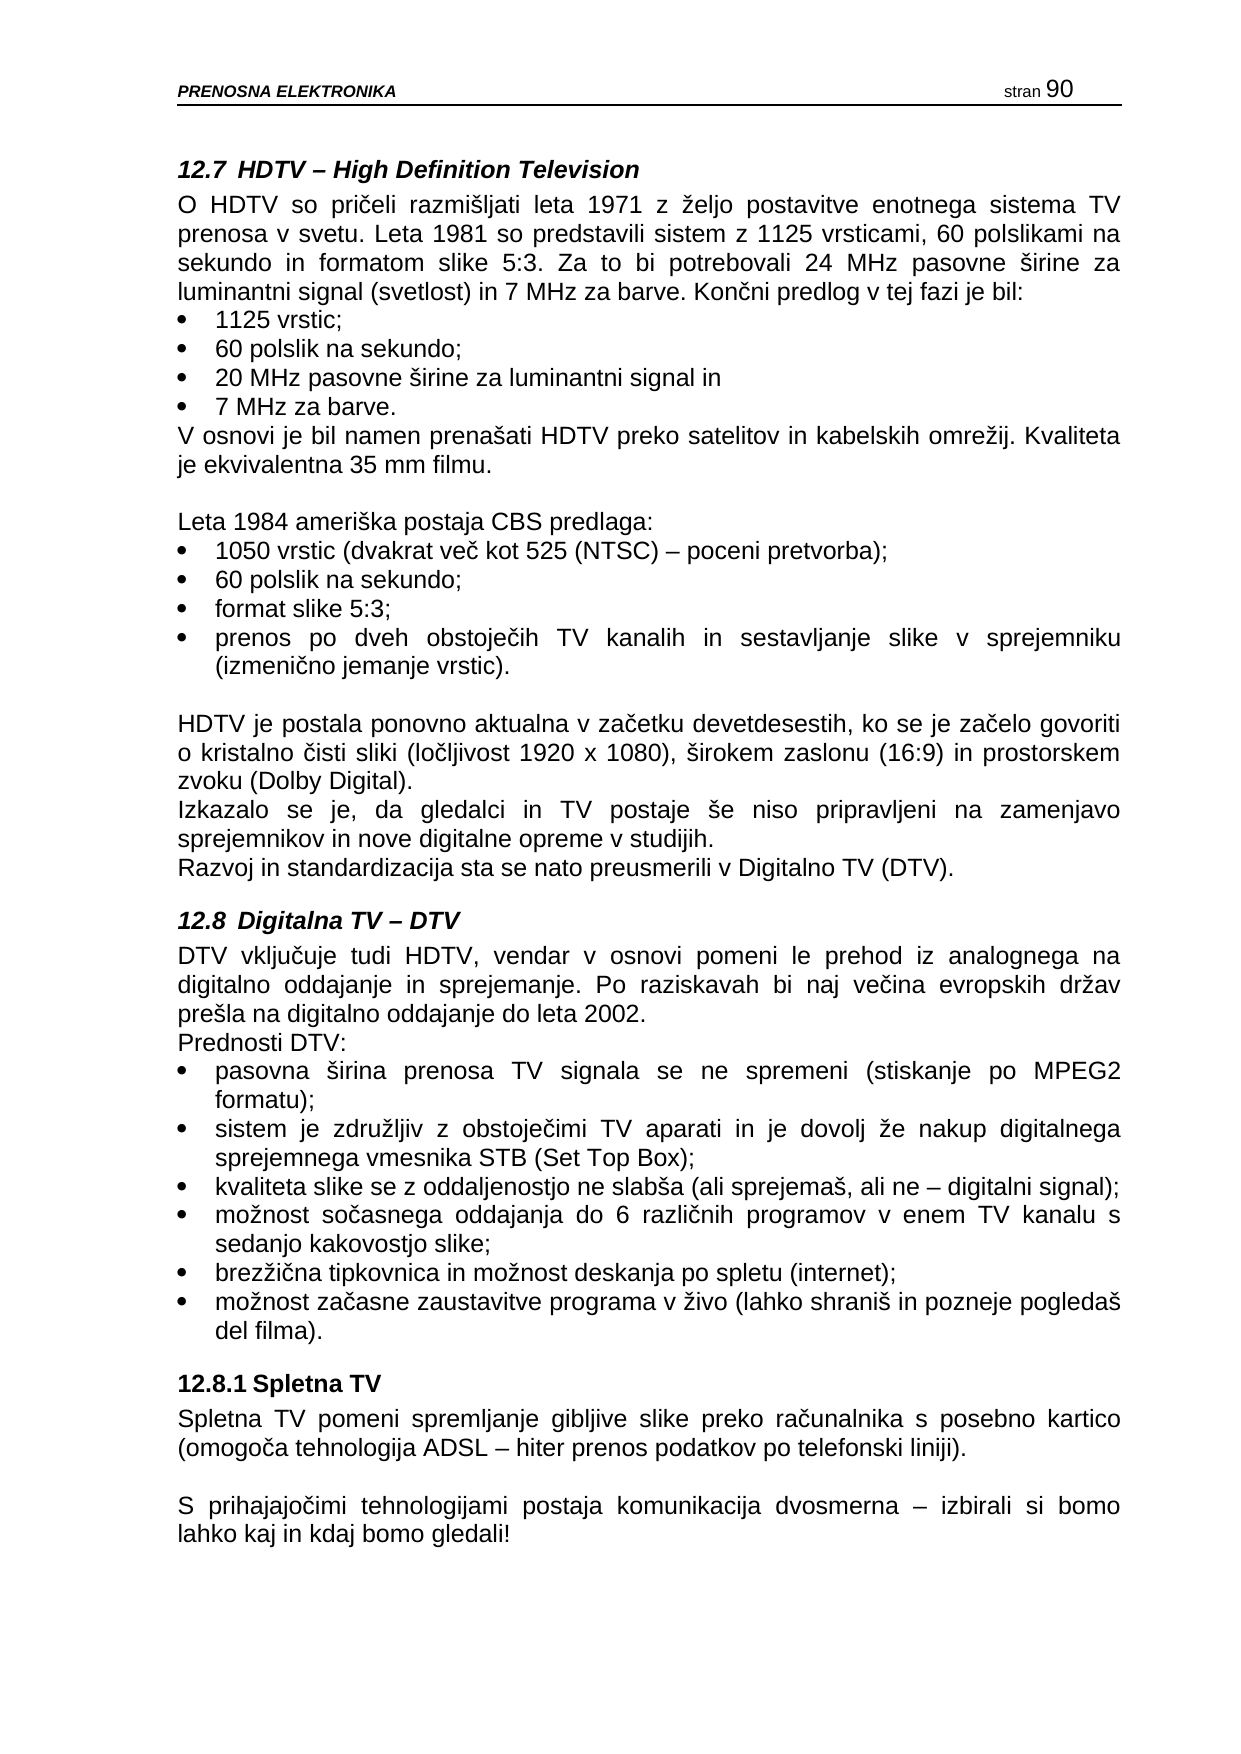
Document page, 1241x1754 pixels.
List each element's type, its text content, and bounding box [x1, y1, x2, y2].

text DTV vključuje tudi HDTV, vendar v osnovi pomeni le prehod iz analognega na digitalno oddajanje in sprejemanje. Po raziskavah bi naj večina evropskih držav prešla na digitalno oddajanje do leta 2002. [177, 941, 1122, 1028]
subtitle Spletna TV [177, 1369, 1122, 1398]
list prenos po dveh obstoječih TV kanalih in sestavljanje slike v sprejemniku (izmenično jemanje vrstic). [177, 622, 1122, 680]
list 60 polslik na sekundo; [177, 334, 1122, 363]
list pasovna širina prenosa TV signala se ne spremeni (stiskanje po MPEG2 formatu); [177, 1056, 1122, 1114]
text Razvoj in standardizacija sta se nato preusmerili v Digitalno TV (DTV). [177, 853, 1122, 881]
list 20 MHz pasovne širine za luminantni signal in [177, 363, 1122, 392]
list sistem je združljiv z obstoječimi TV aparati in je dovolj že nakup digitalnega sprejemnega vmesnika STB (Set Top Box); [177, 1114, 1122, 1172]
text S prihajajočimi tehnologijami postaja komunikacija dvosmerna – izbirali si bomo lahko kaj in kdaj bomo gledali! [177, 1491, 1122, 1548]
text Spletna TV pomeni spremljanje gibljive slike preko računalnika s posebno kartico (omogoča tehnologija ADSL – hiter prenos podatkov po telefonski liniji). [177, 1404, 1122, 1462]
text Prednosti DTV: [177, 1028, 1122, 1056]
list format slike 5:3; [177, 594, 1122, 622]
text Leta 1984 ameriška postaja CBS predlaga: [177, 507, 1122, 536]
subtitle Digitalna TV – DTV [177, 906, 1122, 935]
subtitle HDTV – High Definition Television [177, 156, 1122, 184]
list 60 polslik na sekundo; [177, 565, 1122, 594]
list 7 MHz za barve. [177, 392, 1122, 421]
text V osnovi je bil namen prenašati HDTV preko satelitov in kabelskih omrežij. Kvaliteta je ekvivalentna 35 mm filmu. [177, 421, 1122, 478]
text Izkazalo se je, da gledalci in TV postaje še niso pripravljeni na zamenjavo sprejemnikov in nove digitalne opreme v studijih. [177, 795, 1122, 853]
list kvaliteta slike se z oddaljenostjo ne slabša (ali sprejemaš, ali ne – digitalni signal); [177, 1172, 1122, 1200]
list 1125 vrstic; [177, 306, 1122, 334]
text HDTV je postala ponovno aktualna v začetku devetdesestih, ko se je začelo govoriti o kristalno čisti sliki (ločljivost 1920 x 1080), širokem zaslonu (16:9) in prostorskem zvoku (Dolby Digital). [177, 709, 1122, 795]
list možnost začasne zaustavitve programa v živo (lahko shraniš in pozneje pogledaš del filma). [177, 1287, 1122, 1344]
list možnost sočasnega oddajanja do 6 različnih programov v enem TV kanalu s sedanjo kakovostjo slike; [177, 1200, 1122, 1258]
text O HDTV so pričeli razmišljati leta 1971 z željo postavitve enotnega sistema TV prenosa v svetu. Leta 1981 so predstavili sistem z 1125 vrsticami, 60 polslikami na sekundo in formatom slike 5:3. Za to bi potrebovali 24 MHz pasovne širine za luminantni signal (svetlost) in 7 MHz za barve. Končni predlog v tej fazi je bil: [177, 191, 1122, 306]
list 1050 vrstic (dvakrat več kot 525 (NTSC) – poceni pretvorba); [177, 536, 1122, 565]
list brezžična tipkovnica in možnost deskanja po spletu (internet); [177, 1258, 1122, 1287]
